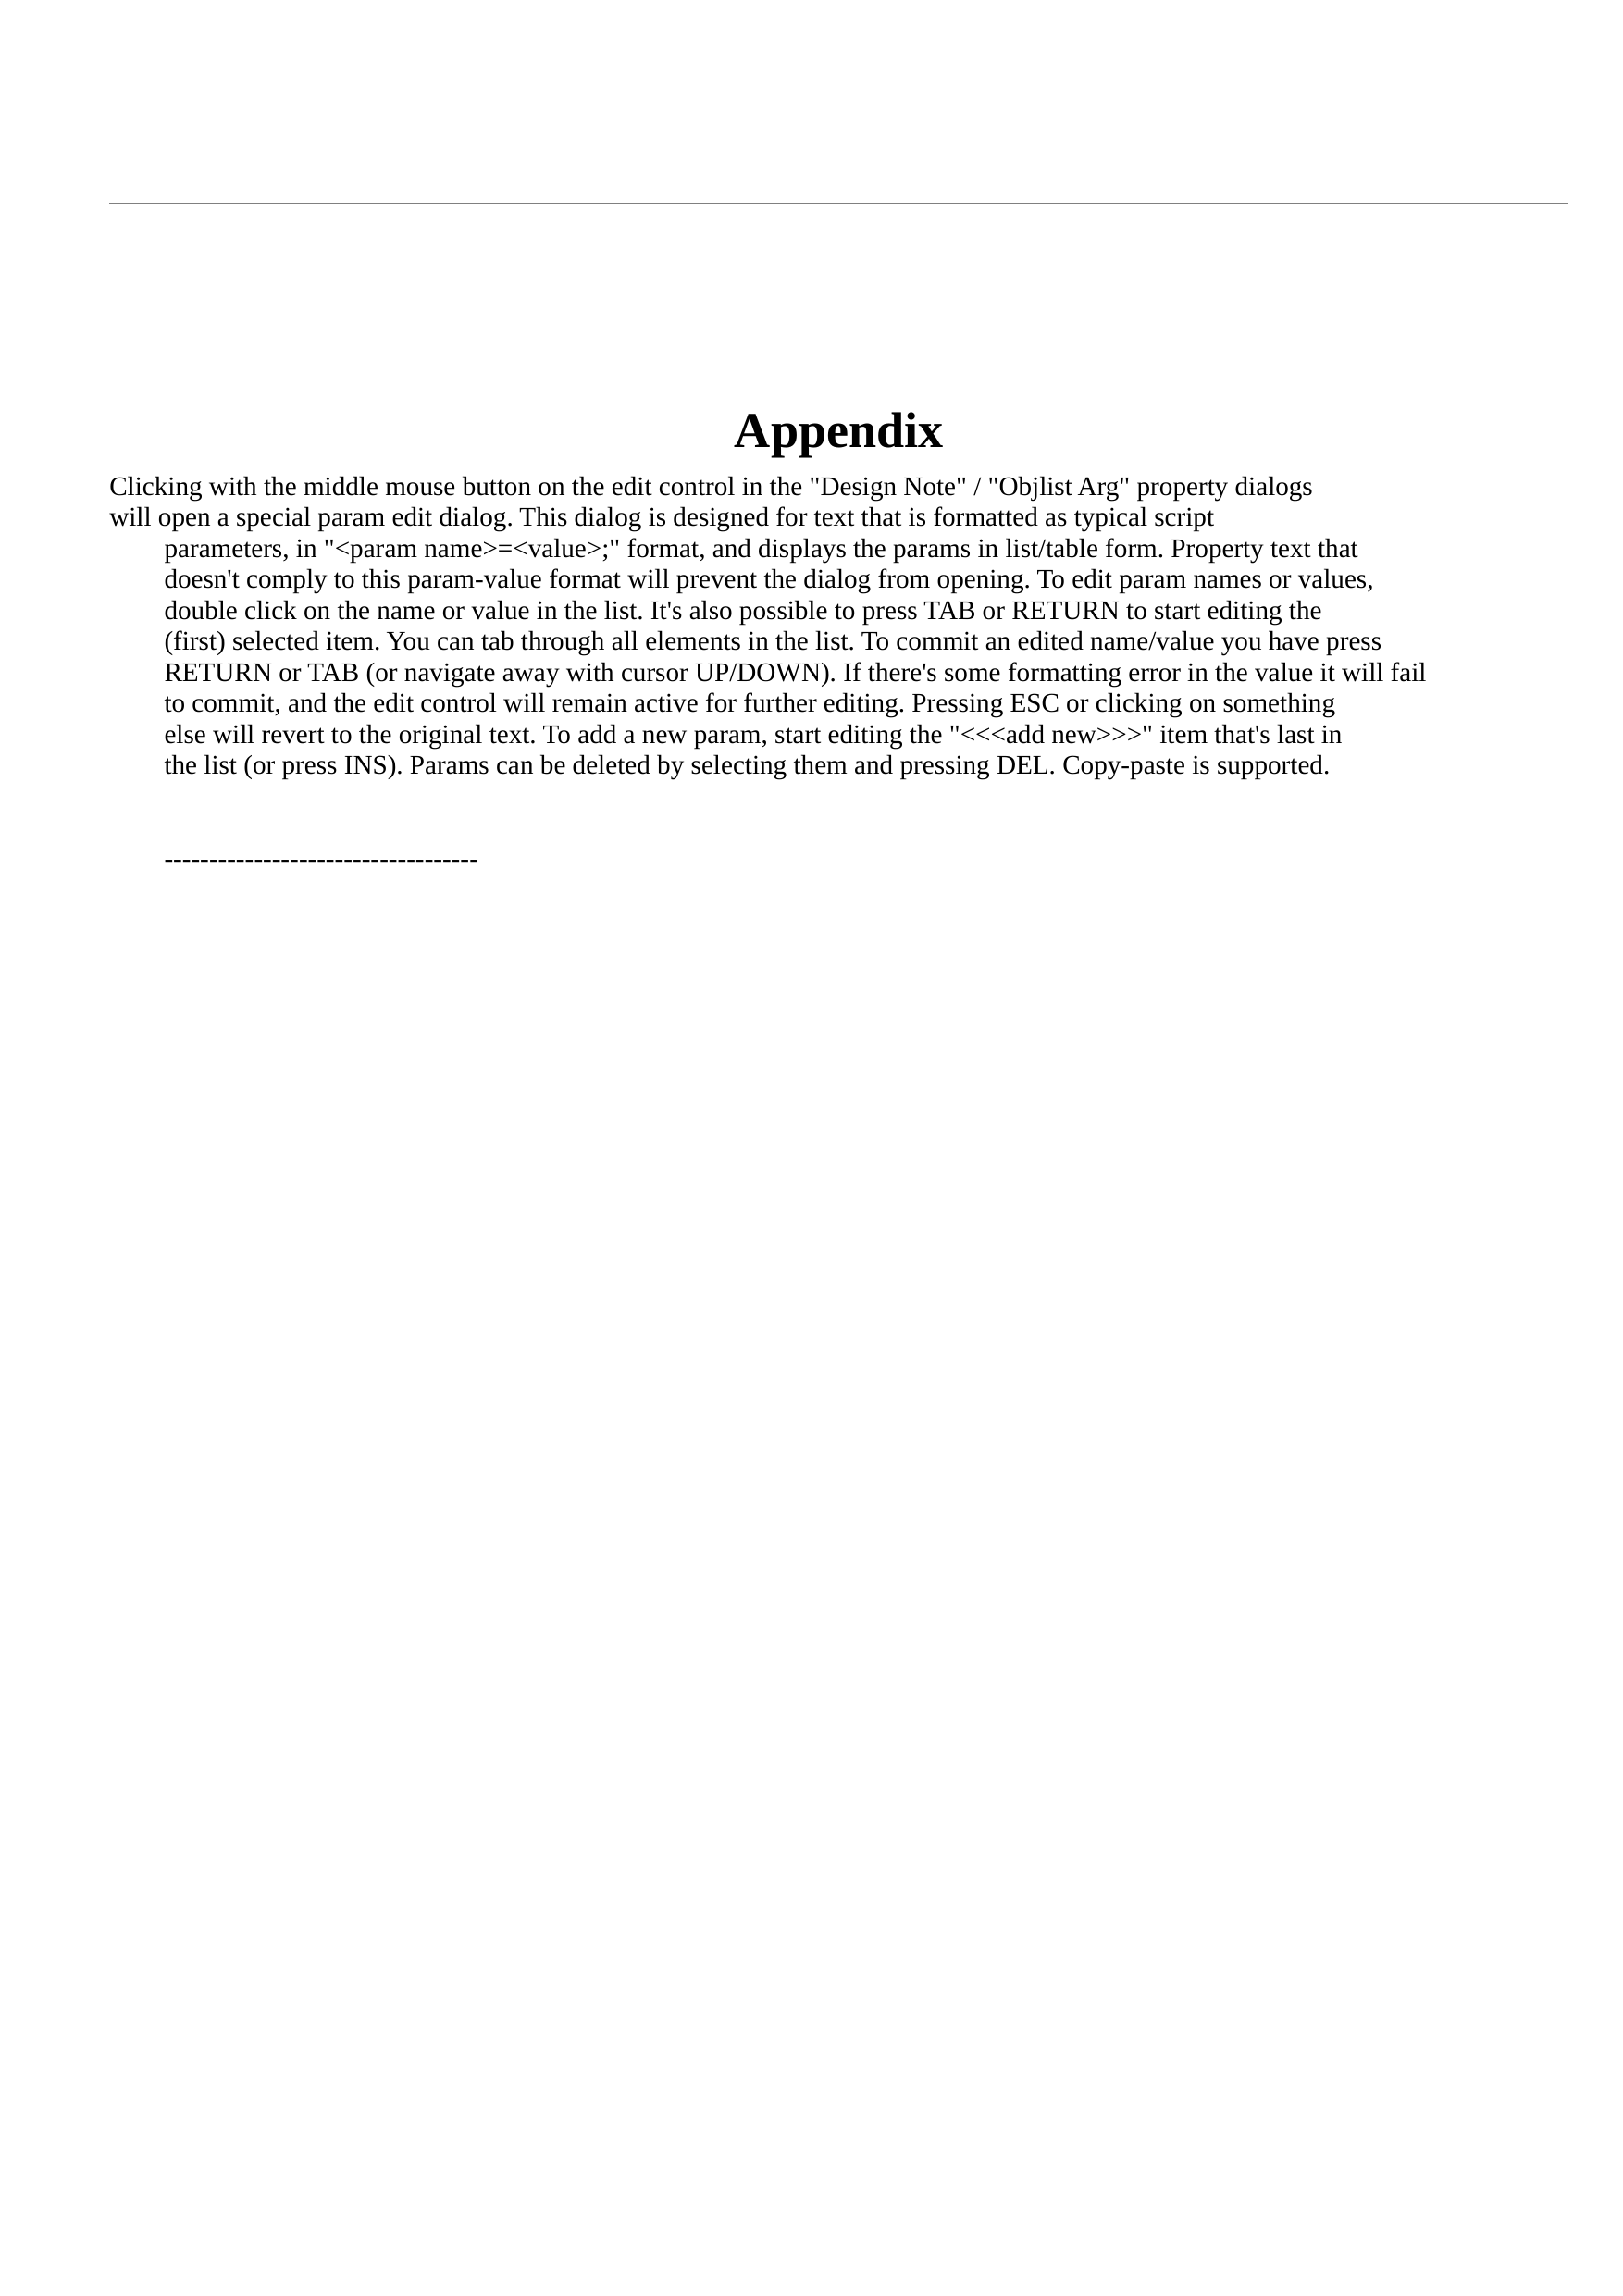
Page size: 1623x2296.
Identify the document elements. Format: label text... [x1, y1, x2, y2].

text else will revert to the original text. To add a new param, start editing the "<<<add new>>>" item that's last in [164, 718, 1514, 749]
text the list (or press INS). Params can be deleted by selecting them and pressing DEL. Copy-paste is supported. ----------------------------------- [164, 749, 1514, 936]
text Clicking with the middle mouse button on the edit control in the "Design Note" / "Objlist Arg" property dialogs [109, 470, 1568, 501]
text RETURN or TAB (or navigate away with cursor UP/DOWN). If there's some formatting error in the value it will fail [164, 656, 1514, 687]
text doesn't comply to this param-value format will prevent the dialog from opening. To edit param names or values, [164, 563, 1514, 594]
text double click on the name or value in the list. It's also possible to press TAB or RETURN to start editing the [164, 594, 1514, 625]
text to commit, and the edit control will remain active for further editing. Pressing ESC or clicking on something [164, 687, 1514, 718]
text will open a special param edit dialog. This dialog is designed for text that is formatted as typical script [109, 501, 1568, 532]
subtitle Appendix [109, 401, 1568, 458]
text parameters, in "<param name>=<value>;" format, and displays the params in list/table form. Property text that [164, 532, 1514, 563]
text (first) selected item. You can tab through all elements in the list. To commit an edited name/value you have press [164, 625, 1514, 656]
